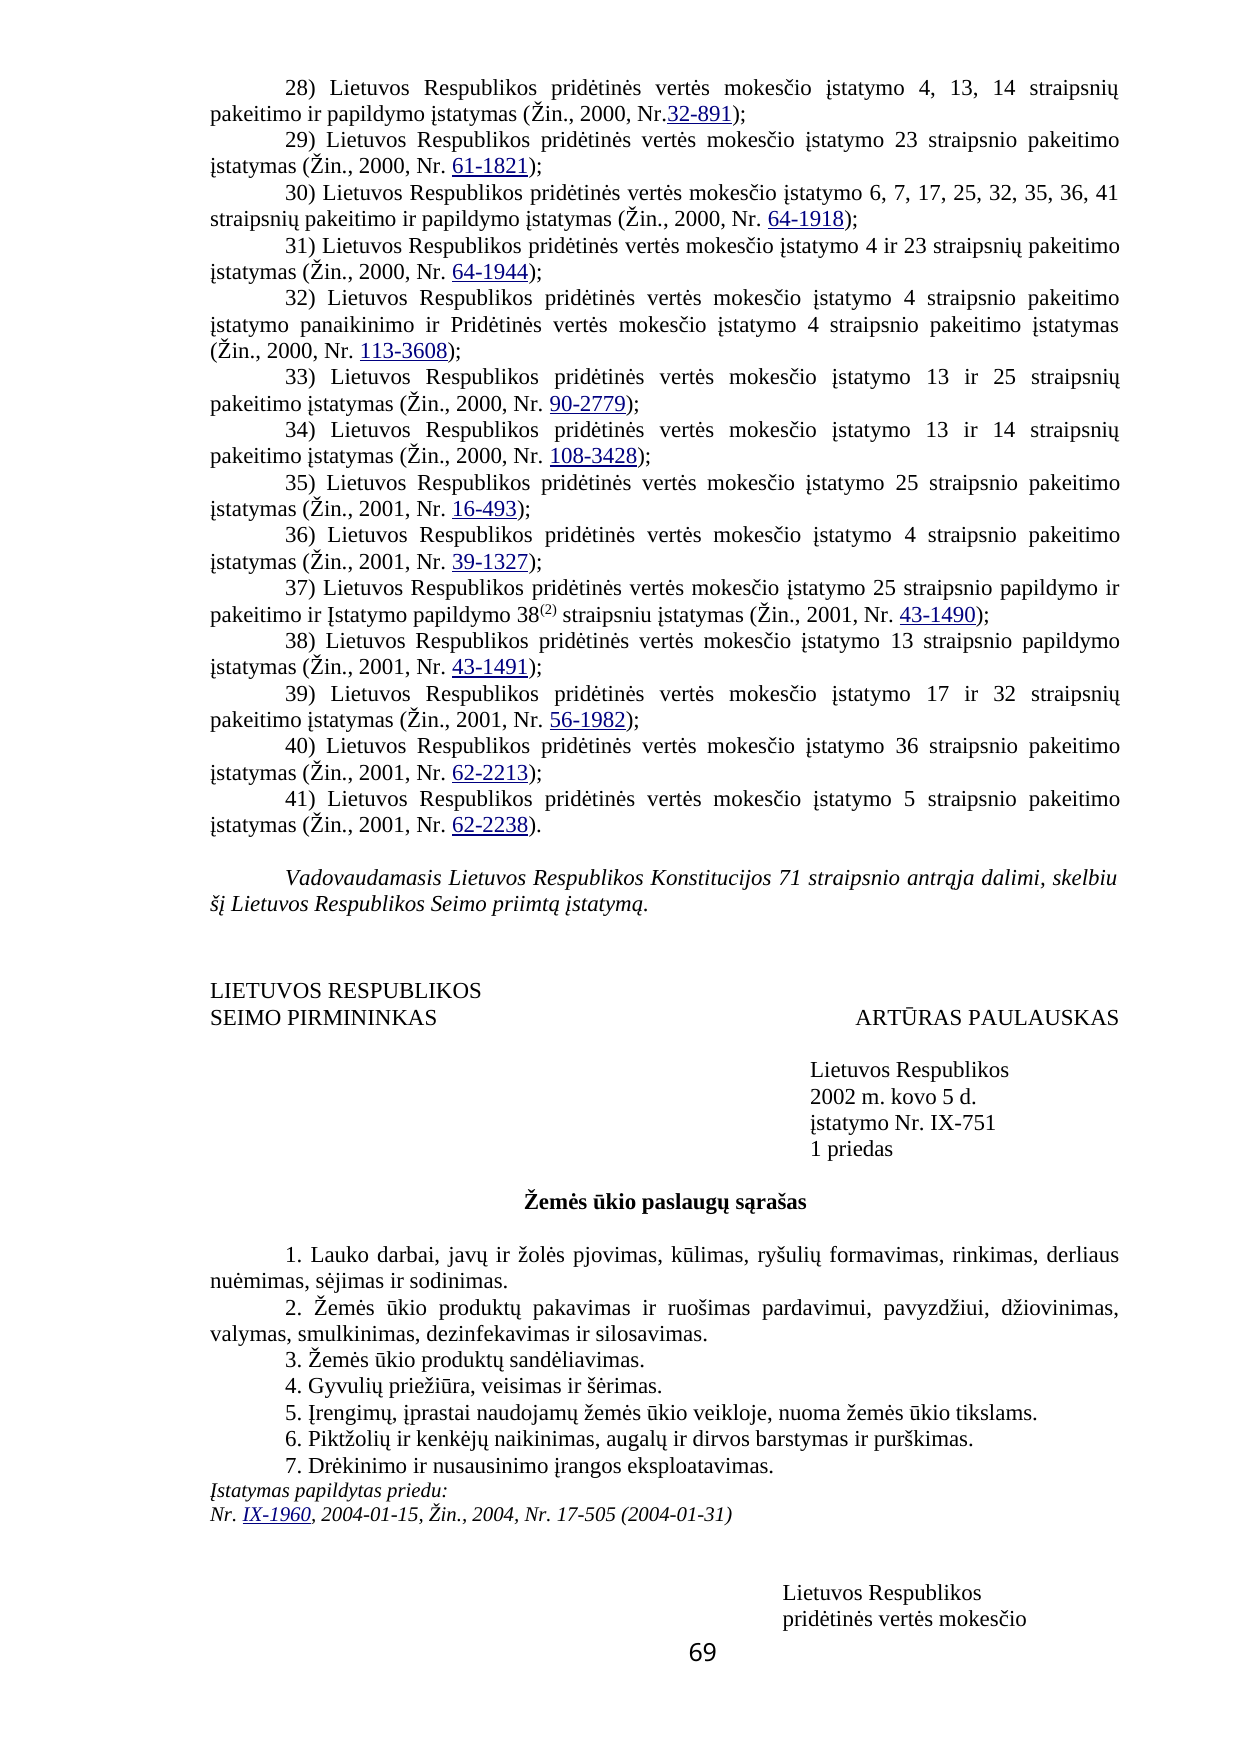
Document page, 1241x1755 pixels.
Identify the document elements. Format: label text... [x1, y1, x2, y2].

text įstatymo Nr. IX-751 [210, 1109, 1120, 1135]
text Žemės ūkio paslaugų sąrašas [210, 1188, 1120, 1214]
text 33) Lietuvos Respublikos pridėtinės vertės mokesčio įstatymo 13 ir 25 straipsnių pakeitimo įstatymas (Žin., 2000, Nr. 90-2779); [210, 363, 1120, 416]
text 28) Lietuvos Respublikos pridėtinės vertės mokesčio įstatymo 4, 13, 14 straipsnių pakeitimo ir papildymo įstatymas (Žin., 2000, Nr.32-891); [210, 73, 1120, 126]
text 32) Lietuvos Respublikos pridėtinės vertės mokesčio įstatymo 4 straipsnio pakeitimo įstatymo panaikinimo ir Pridėtinės vertės mokesčio įstatymo 4 straipsnio pakeitimo įstatymas (Žin., 2000, Nr. 113-3608); [210, 284, 1120, 363]
text 29) Lietuvos Respublikos pridėtinės vertės mokesčio įstatymo 23 straipsnio pakeitimo įstatymas (Žin., 2000, Nr. 61-1821); [210, 126, 1120, 179]
text 39) Lietuvos Respublikos pridėtinės vertės mokesčio įstatymo 17 ir 32 straipsnių pakeitimo įstatymas (Žin., 2001, Nr. 56-1982); [210, 680, 1120, 732]
text 34) Lietuvos Respublikos pridėtinės vertės mokesčio įstatymo 13 ir 14 straipsnių pakeitimo įstatymas (Žin., 2000, Nr. 108-3428); [210, 416, 1120, 469]
text 35) Lietuvos Respublikos pridėtinės vertės mokesčio įstatymo 25 straipsnio pakeitimo įstatymas (Žin., 2001, Nr. 16-493); [210, 469, 1120, 522]
text 30) Lietuvos Respublikos pridėtinės vertės mokesčio įstatymo 6, 7, 17, 25, 32, 35, 36, 41 straipsnių pakeitimo ir papildymo įstatymas (Žin., 2000, Nr. 64-1918); [210, 179, 1120, 232]
text LIETUVOS RESPUBLIKOS [210, 977, 1120, 1004]
text 2. Žemės ūkio produktų pakavimas ir ruošimas pardavimui, pavyzdžiui, džiovinimas, valymas, smulkinimas, dezinfekavimas ir silosavimas. [210, 1293, 1120, 1346]
text 6. Piktžolių ir kenkėjų naikinimas, augalų ir dirvos barstymas ir purškimas. [210, 1425, 1120, 1452]
text 2002 m. kovo 5 d. [210, 1083, 1120, 1109]
text 36) Lietuvos Respublikos pridėtinės vertės mokesčio įstatymo 4 straipsnio pakeitimo įstatymas (Žin., 2001, Nr. 39-1327); [210, 522, 1120, 574]
text 40) Lietuvos Respublikos pridėtinės vertės mokesčio įstatymo 36 straipsnio pakeitimo įstatymas (Žin., 2001, Nr. 62-2213); [210, 732, 1120, 785]
text 31) Lietuvos Respublikos pridėtinės vertės mokesčio įstatymo 4 ir 23 straipsnių pakeitimo įstatymas (Žin., 2000, Nr. 64-1944); [210, 232, 1120, 284]
text 1. Lauko darbai, javų ir žolės pjovimas, kūlimas, ryšulių formavimas, rinkimas, derliaus nuėmimas, sėjimas ir sodinimas. [210, 1241, 1120, 1293]
text pridėtinės vertės mokesčio [210, 1605, 1120, 1632]
text SEIMO PIRMININKAS ARTŪRAS PAULAUSKAS [210, 1004, 1120, 1030]
text 38) Lietuvos Respublikos pridėtinės vertės mokesčio įstatymo 13 straipsnio papildymo įstatymas (Žin., 2001, Nr. 43-1491); [210, 627, 1120, 680]
text Nr. IX-1960, 2004-01-15, Žin., 2004, Nr. 17-505 (2004-01-31) [210, 1502, 1120, 1526]
text 3. Žemės ūkio produktų sandėliavimas. [210, 1346, 1120, 1373]
text 37) Lietuvos Respublikos pridėtinės vertės mokesčio įstatymo 25 straipsnio papildymo ir pakeitimo ir Įstatymo papildymo 38(2) straipsniu įstatymas (Žin., 2001, Nr. 43-1490); [210, 574, 1120, 627]
text Lietuvos Respublikos [735, 1056, 1120, 1083]
text Lietuvos Respublikos [210, 1579, 1120, 1605]
text Vadovaudamasis Lietuvos Respublikos Konstitucijos 71 straipsnio antrąja dalimi, skelbiu šį Lietuvos Respublikos Seimo priimtą įstatymą. [210, 864, 1120, 917]
text 7. Drėkinimo ir nusausinimo įrangos eksploatavimas. [210, 1452, 1120, 1478]
text 41) Lietuvos Respublikos pridėtinės vertės mokesčio įstatymo 5 straipsnio pakeitimo įstatymas (Žin., 2001, Nr. 62-2238). [210, 785, 1120, 838]
text 4. Gyvulių priežiūra, veisimas ir šėrimas. [210, 1373, 1120, 1399]
text Įstatymas papildytas priedu: [210, 1478, 1120, 1502]
text 1 priedas [210, 1135, 1120, 1162]
text 5. Įrengimų, įprastai naudojamų žemės ūkio veikloje, nuoma žemės ūkio tikslams. [210, 1399, 1120, 1425]
